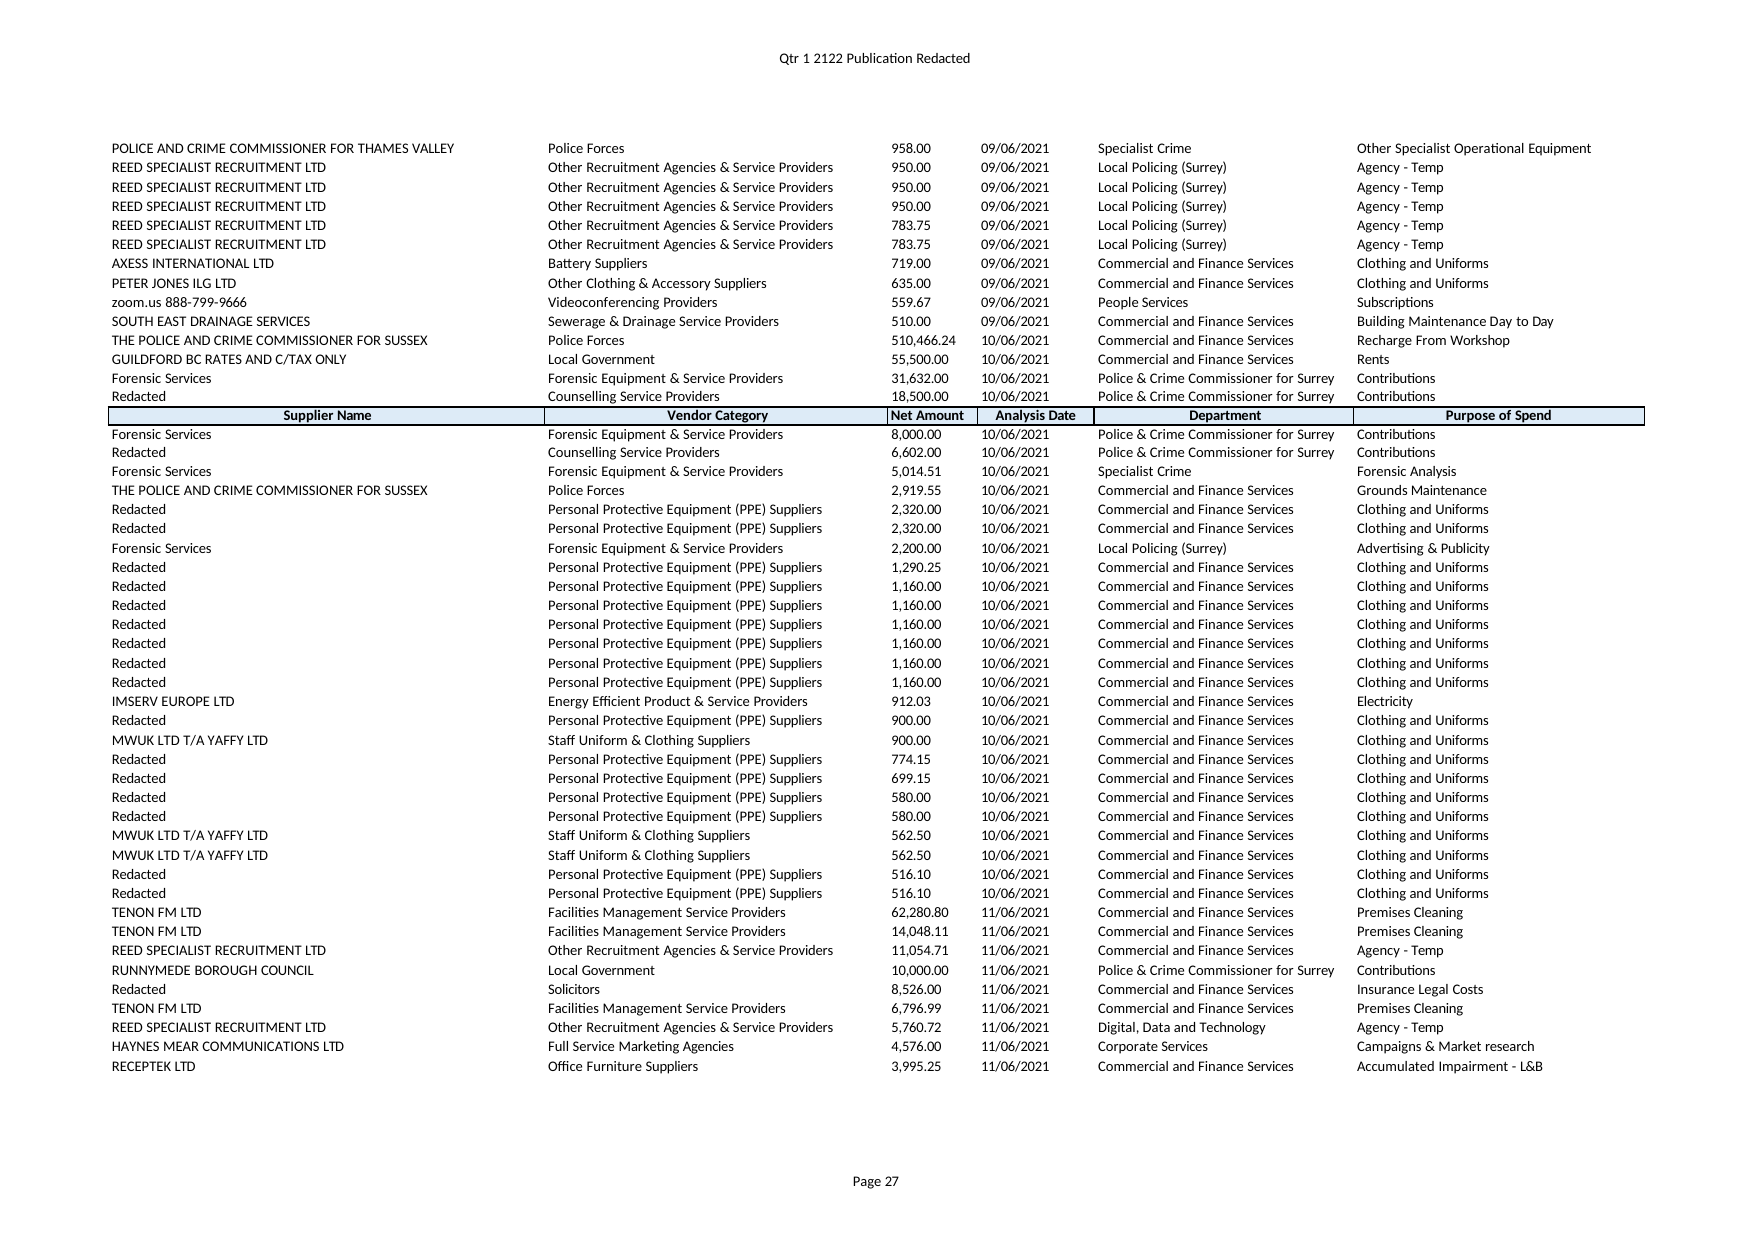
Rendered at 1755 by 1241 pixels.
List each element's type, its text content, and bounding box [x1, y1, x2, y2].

table_cell 2,919.55 [888, 482, 977, 501]
table_cell REED SPECIALIST RECRUITMENT LTD [108, 236, 544, 255]
table_cell Personal Protective Equipment (PPE) Suppliers [545, 597, 888, 616]
table_cell Clothing and Uniforms [1353, 274, 1644, 293]
table_cell 10/06/2021 [977, 865, 1094, 884]
table_cell Redacted [108, 389, 544, 406]
table_cell Commercial and Finance Services [1094, 885, 1353, 904]
table_cell 09/06/2021 [977, 140, 1094, 159]
table_cell 10/06/2021 [977, 501, 1094, 520]
table_cell Corporate Services [1094, 1038, 1353, 1057]
table_cell Clothing and Uniforms [1353, 750, 1644, 769]
table_cell Redacted [108, 750, 544, 769]
table_cell Redacted [108, 980, 544, 1000]
table_cell Commercial and Finance Services [1094, 750, 1353, 769]
table_cell Forensic Services [108, 539, 544, 558]
table_cell Redacted [108, 559, 544, 578]
table_cell 10/06/2021 [977, 846, 1094, 865]
table_cell Clothing and Uniforms [1353, 255, 1644, 274]
table_cell Redacted [108, 789, 544, 808]
table_cell Office Furniture Suppliers [545, 1057, 888, 1076]
table_cell SOUTH EAST DRAINAGE SERVICES [108, 313, 544, 332]
table_cell 562.50 [888, 827, 977, 846]
table_cell 950.00 [888, 198, 977, 217]
table_header Net Amount [888, 408, 977, 424]
table_cell Agency - Temp [1353, 942, 1644, 961]
table_cell 09/06/2021 [977, 313, 1094, 332]
table_cell Videoconferencing Providers [545, 294, 888, 313]
table_cell REED SPECIALIST RECRUITMENT LTD [108, 942, 544, 961]
table_cell 699.15 [888, 770, 977, 789]
table_cell Contributions [1353, 961, 1644, 980]
table_header Vendor Category [545, 408, 887, 424]
table_cell Counselling Service Providers [545, 389, 888, 406]
table_cell Clothing and Uniforms [1353, 597, 1644, 616]
table_cell HAYNES MEAR COMMUNICATIONS LTD [108, 1038, 544, 1057]
table_cell Forensic Services [108, 370, 544, 389]
table_cell TENON FM LTD [108, 904, 544, 923]
table_cell 5,760.72 [888, 1019, 977, 1038]
table_cell 10/06/2021 [977, 712, 1094, 731]
table_cell Commercial and Finance Services [1094, 942, 1353, 961]
table_cell Local Policing (Surrey) [1094, 217, 1353, 236]
table_cell 10/06/2021 [977, 693, 1094, 712]
table_cell Redacted [108, 885, 544, 904]
table_cell 11/06/2021 [977, 961, 1094, 980]
table_cell Personal Protective Equipment (PPE) Suppliers [545, 501, 888, 520]
table_cell Commercial and Finance Services [1094, 255, 1353, 274]
table_cell Forensic Services [108, 426, 544, 443]
table_cell Local Policing (Surrey) [1094, 198, 1353, 217]
table_cell 10/06/2021 [977, 770, 1094, 789]
table_cell 6,796.99 [888, 1000, 977, 1019]
table_cell 09/06/2021 [977, 294, 1094, 313]
table_cell Personal Protective Equipment (PPE) Suppliers [545, 578, 888, 597]
table_cell Digital, Data and Technology [1094, 1019, 1353, 1038]
table_cell Clothing and Uniforms [1353, 520, 1644, 539]
table_cell Police & Crime Commissioner for Surrey [1094, 426, 1353, 443]
table_cell Police & Crime Commissioner for Surrey [1094, 370, 1353, 389]
table_cell 09/06/2021 [977, 198, 1094, 217]
table_cell Clothing and Uniforms [1353, 865, 1644, 884]
table_cell 559.67 [888, 294, 977, 313]
table_cell GUILDFORD BC RATES AND C/TAX ONLY [108, 351, 544, 370]
table_cell 11/06/2021 [977, 1019, 1094, 1038]
table_cell Rents [1353, 351, 1644, 370]
table_cell 1,160.00 [888, 616, 977, 635]
table_cell 31,632.00 [888, 370, 977, 389]
table_cell 10/06/2021 [977, 731, 1094, 750]
table_cell 912.03 [888, 693, 977, 712]
table_cell Contributions [1353, 443, 1644, 463]
table_header Analysis Date [978, 408, 1093, 424]
table_cell Local Policing (Surrey) [1094, 159, 1353, 178]
table_cell Sewerage & Drainage Service Providers [545, 313, 888, 332]
table_cell Premises Cleaning [1353, 904, 1644, 923]
table_cell Forensic Equipment & Service Providers [545, 463, 888, 482]
table_cell IMSERV EUROPE LTD [108, 693, 544, 712]
table_cell 10/06/2021 [977, 616, 1094, 635]
table_cell 11/06/2021 [977, 1038, 1094, 1057]
table_cell Subscriptions [1353, 294, 1644, 313]
table_cell Police & Crime Commissioner for Surrey [1094, 389, 1353, 406]
table_cell Other Recruitment Agencies & Service Providers [545, 178, 888, 197]
table_cell Contributions [1353, 370, 1644, 389]
table_cell Commercial and Finance Services [1094, 865, 1353, 884]
table_cell 4,576.00 [888, 1038, 977, 1057]
table_cell 516.10 [888, 885, 977, 904]
table_cell 1,160.00 [888, 597, 977, 616]
table_cell Police Forces [545, 140, 888, 159]
table_cell Commercial and Finance Services [1094, 827, 1353, 846]
table_cell Clothing and Uniforms [1353, 827, 1644, 846]
table_cell Commercial and Finance Services [1094, 616, 1353, 635]
table_cell 1,160.00 [888, 635, 977, 654]
table_cell Counselling Service Providers [545, 443, 888, 463]
table_cell Forensic Equipment & Service Providers [545, 539, 888, 558]
table_cell 3,995.25 [888, 1057, 977, 1076]
table_cell 10/06/2021 [977, 370, 1094, 389]
table_cell Building Maintenance Day to Day [1353, 313, 1644, 332]
table_cell 10/06/2021 [977, 654, 1094, 673]
table_cell zoom.us 888-799-9666 [108, 294, 544, 313]
table_cell Personal Protective Equipment (PPE) Suppliers [545, 789, 888, 808]
table_cell Clothing and Uniforms [1353, 674, 1644, 693]
table_cell Agency - Temp [1353, 198, 1644, 217]
table_cell Electricity [1353, 693, 1644, 712]
table_cell 958.00 [888, 140, 977, 159]
table_cell 10/06/2021 [977, 597, 1094, 616]
table_cell 950.00 [888, 178, 977, 197]
table_cell 2,320.00 [888, 520, 977, 539]
table_cell Other Recruitment Agencies & Service Providers [545, 159, 888, 178]
table_cell 62,280.80 [888, 904, 977, 923]
table_cell Commercial and Finance Services [1094, 597, 1353, 616]
table_cell 8,000.00 [888, 426, 977, 443]
table_cell 09/06/2021 [977, 236, 1094, 255]
table_cell Commercial and Finance Services [1094, 731, 1353, 750]
table_cell Specialist Crime [1094, 463, 1353, 482]
table_cell 09/06/2021 [977, 255, 1094, 274]
table_cell Local Government [545, 351, 888, 370]
table_cell Agency - Temp [1353, 159, 1644, 178]
table_cell Other Recruitment Agencies & Service Providers [545, 1019, 888, 1038]
table_cell 783.75 [888, 236, 977, 255]
table_cell Clothing and Uniforms [1353, 789, 1644, 808]
table_cell PETER JONES ILG LTD [108, 274, 544, 293]
table_cell 10/06/2021 [977, 520, 1094, 539]
table_cell Agency - Temp [1353, 236, 1644, 255]
table_cell 562.50 [888, 846, 977, 865]
table_cell 783.75 [888, 217, 977, 236]
table_cell 1,160.00 [888, 674, 977, 693]
table_cell 635.00 [888, 274, 977, 293]
table_cell Forensic Equipment & Service Providers [545, 370, 888, 389]
table_cell 55,500.00 [888, 351, 977, 370]
table_cell 1,160.00 [888, 578, 977, 597]
table_cell Agency - Temp [1353, 1019, 1644, 1038]
table_cell Clothing and Uniforms [1353, 654, 1644, 673]
table_cell Agency - Temp [1353, 217, 1644, 236]
table_cell Facilities Management Service Providers [545, 904, 888, 923]
table_cell Clothing and Uniforms [1353, 770, 1644, 789]
table_cell Personal Protective Equipment (PPE) Suppliers [545, 885, 888, 904]
table_cell Commercial and Finance Services [1094, 770, 1353, 789]
table_cell 510.00 [888, 313, 977, 332]
table_cell 10/06/2021 [977, 635, 1094, 654]
table_cell 580.00 [888, 808, 977, 827]
table_cell Solicitors [545, 980, 888, 1000]
table_cell Commercial and Finance Services [1094, 693, 1353, 712]
table_cell Commercial and Finance Services [1094, 654, 1353, 673]
table_cell Local Government [545, 961, 888, 980]
table_cell 900.00 [888, 731, 977, 750]
table_cell 719.00 [888, 255, 977, 274]
table_cell Clothing and Uniforms [1353, 578, 1644, 597]
table_cell 10/06/2021 [977, 578, 1094, 597]
table_cell 11/06/2021 [977, 1000, 1094, 1019]
table_cell Redacted [108, 808, 544, 827]
table_cell Personal Protective Equipment (PPE) Suppliers [545, 559, 888, 578]
table_cell Premises Cleaning [1353, 1000, 1644, 1019]
table_cell 11,054.71 [888, 942, 977, 961]
table_cell Police Forces [545, 332, 888, 351]
table_cell 6,602.00 [888, 443, 977, 463]
table_cell Commercial and Finance Services [1094, 904, 1353, 923]
table_cell Police & Crime Commissioner for Surrey [1094, 443, 1353, 463]
table_cell Police & Crime Commissioner for Surrey [1094, 961, 1353, 980]
table_cell MWUK LTD T/A YAFFY LTD [108, 731, 544, 750]
table_cell Clothing and Uniforms [1353, 808, 1644, 827]
table_cell Clothing and Uniforms [1353, 616, 1644, 635]
table_cell AXESS INTERNATIONAL LTD [108, 255, 544, 274]
table_cell 900.00 [888, 712, 977, 731]
table_cell Personal Protective Equipment (PPE) Suppliers [545, 712, 888, 731]
table_cell Commercial and Finance Services [1094, 808, 1353, 827]
table_cell Local Policing (Surrey) [1094, 539, 1353, 558]
table_cell Staff Uniform & Clothing Suppliers [545, 731, 888, 750]
table_cell Other Clothing & Accessory Suppliers [545, 274, 888, 293]
table_cell Redacted [108, 443, 544, 463]
table_cell 10/06/2021 [977, 827, 1094, 846]
table_cell Forensic Equipment & Service Providers [545, 426, 888, 443]
table_cell Commercial and Finance Services [1094, 482, 1353, 501]
table_cell Commercial and Finance Services [1094, 578, 1353, 597]
table_cell 11/06/2021 [977, 980, 1094, 1000]
table_cell RUNNYMEDE BOROUGH COUNCIL [108, 961, 544, 980]
table_cell Staff Uniform & Clothing Suppliers [545, 846, 888, 865]
table_cell 774.15 [888, 750, 977, 769]
table_cell TENON FM LTD [108, 923, 544, 942]
table_header Supplier Name [109, 408, 544, 424]
table_cell Facilities Management Service Providers [545, 1000, 888, 1019]
table_cell Clothing and Uniforms [1353, 712, 1644, 731]
table_cell Commercial and Finance Services [1094, 674, 1353, 693]
table_cell 5,014.51 [888, 463, 977, 482]
table_cell Contributions [1353, 389, 1644, 406]
table_cell 09/06/2021 [977, 274, 1094, 293]
table_cell Recharge From Workshop [1353, 332, 1644, 351]
table_cell REED SPECIALIST RECRUITMENT LTD [108, 1019, 544, 1038]
table_cell Personal Protective Equipment (PPE) Suppliers [545, 616, 888, 635]
table_cell Commercial and Finance Services [1094, 1057, 1353, 1076]
table_cell Commercial and Finance Services [1094, 846, 1353, 865]
table_cell Commercial and Finance Services [1094, 332, 1353, 351]
table_cell 10/06/2021 [977, 539, 1094, 558]
table_cell MWUK LTD T/A YAFFY LTD [108, 827, 544, 846]
table_cell Other Recruitment Agencies & Service Providers [545, 217, 888, 236]
table_cell Other Recruitment Agencies & Service Providers [545, 236, 888, 255]
table_cell Personal Protective Equipment (PPE) Suppliers [545, 750, 888, 769]
table_cell 09/06/2021 [977, 217, 1094, 236]
table_cell REED SPECIALIST RECRUITMENT LTD [108, 178, 544, 197]
table_cell 18,500.00 [888, 389, 977, 406]
table_cell Redacted [108, 635, 544, 654]
table_cell 10/06/2021 [977, 750, 1094, 769]
table_cell THE POLICE AND CRIME COMMISSIONER FOR SUSSEX [108, 482, 544, 501]
table_cell Personal Protective Equipment (PPE) Suppliers [545, 770, 888, 789]
table_cell 510,466.24 [888, 332, 977, 351]
table_cell 516.10 [888, 865, 977, 884]
table_cell 1,160.00 [888, 654, 977, 673]
table_cell 10/06/2021 [977, 559, 1094, 578]
table_cell Clothing and Uniforms [1353, 846, 1644, 865]
table_cell Other Recruitment Agencies & Service Providers [545, 198, 888, 217]
table_cell 10/06/2021 [977, 789, 1094, 808]
table_cell Forensic Services [108, 463, 544, 482]
table_cell REED SPECIALIST RECRUITMENT LTD [108, 217, 544, 236]
table_cell Commercial and Finance Services [1094, 712, 1353, 731]
table_cell Personal Protective Equipment (PPE) Suppliers [545, 865, 888, 884]
table_cell Redacted [108, 578, 544, 597]
table_cell 2,200.00 [888, 539, 977, 558]
table_cell Redacted [108, 865, 544, 884]
table_cell 10/06/2021 [977, 389, 1094, 406]
table_cell 10/06/2021 [977, 482, 1094, 501]
table_cell Commercial and Finance Services [1094, 635, 1353, 654]
table_cell People Services [1094, 294, 1353, 313]
table_cell Commercial and Finance Services [1094, 923, 1353, 942]
table_cell 14,048.11 [888, 923, 977, 942]
table_cell Personal Protective Equipment (PPE) Suppliers [545, 654, 888, 673]
table_cell Redacted [108, 616, 544, 635]
table_cell Energy Efficient Product & Service Providers [545, 693, 888, 712]
table_cell 11/06/2021 [977, 904, 1094, 923]
table_cell Local Policing (Surrey) [1094, 236, 1353, 255]
table_cell Personal Protective Equipment (PPE) Suppliers [545, 520, 888, 539]
table_cell 1,290.25 [888, 559, 977, 578]
table_cell Insurance Legal Costs [1353, 980, 1644, 1000]
table_cell Commercial and Finance Services [1094, 789, 1353, 808]
table_cell MWUK LTD T/A YAFFY LTD [108, 846, 544, 865]
table_header Purpose of Spend [1354, 408, 1644, 424]
table_cell 11/06/2021 [977, 923, 1094, 942]
table_cell Facilities Management Service Providers [545, 923, 888, 942]
table_cell Accumulated Impairment - L&B [1353, 1057, 1644, 1076]
table_cell Commercial and Finance Services [1094, 313, 1353, 332]
table_cell 11/06/2021 [977, 942, 1094, 961]
table_cell Specialist Crime [1094, 140, 1353, 159]
table_cell Redacted [108, 712, 544, 731]
table_cell 10,000.00 [888, 961, 977, 980]
table_cell Commercial and Finance Services [1094, 501, 1353, 520]
table_cell Grounds Maintenance [1353, 482, 1644, 501]
table_cell 09/06/2021 [977, 159, 1094, 178]
table_cell Forensic Analysis [1353, 463, 1644, 482]
table_cell 10/06/2021 [977, 351, 1094, 370]
table_cell TENON FM LTD [108, 1000, 544, 1019]
table_cell Other Specialist Operational Equipment [1353, 140, 1644, 159]
table_cell 2,320.00 [888, 501, 977, 520]
table_cell Redacted [108, 501, 544, 520]
table_cell 10/06/2021 [977, 426, 1094, 443]
table_cell Clothing and Uniforms [1353, 559, 1644, 578]
table_cell Redacted [108, 674, 544, 693]
table_cell Commercial and Finance Services [1094, 274, 1353, 293]
table_header Department [1095, 408, 1353, 424]
table_cell Personal Protective Equipment (PPE) Suppliers [545, 635, 888, 654]
table_cell RECEPTEK LTD [108, 1057, 544, 1076]
table_cell POLICE AND CRIME COMMISSIONER FOR THAMES VALLEY [108, 140, 544, 159]
table_cell THE POLICE AND CRIME COMMISSIONER FOR SUSSEX [108, 332, 544, 351]
table_cell 580.00 [888, 789, 977, 808]
table_cell Clothing and Uniforms [1353, 635, 1644, 654]
table_cell 10/06/2021 [977, 443, 1094, 463]
table_cell Contributions [1353, 426, 1644, 443]
table_cell Clothing and Uniforms [1353, 731, 1644, 750]
table_cell Commercial and Finance Services [1094, 980, 1353, 1000]
table_cell Premises Cleaning [1353, 923, 1644, 942]
table_cell REED SPECIALIST RECRUITMENT LTD [108, 198, 544, 217]
table_cell 10/06/2021 [977, 332, 1094, 351]
table_cell Battery Suppliers [545, 255, 888, 274]
table_cell Full Service Marketing Agencies [545, 1038, 888, 1057]
table_cell Redacted [108, 770, 544, 789]
table_cell 10/06/2021 [977, 808, 1094, 827]
table_cell 09/06/2021 [977, 178, 1094, 197]
table_cell Advertising & Publicity [1353, 539, 1644, 558]
table_cell REED SPECIALIST RECRUITMENT LTD [108, 159, 544, 178]
table_cell Personal Protective Equipment (PPE) Suppliers [545, 674, 888, 693]
table_cell Redacted [108, 654, 544, 673]
table_cell Local Policing (Surrey) [1094, 178, 1353, 197]
table_cell Campaigns & Market research [1353, 1038, 1644, 1057]
table_cell 950.00 [888, 159, 977, 178]
table_cell Commercial and Finance Services [1094, 1000, 1353, 1019]
table_cell 10/06/2021 [977, 885, 1094, 904]
table_cell Agency - Temp [1353, 178, 1644, 197]
table_cell Redacted [108, 520, 544, 539]
table_cell 8,526.00 [888, 980, 977, 1000]
table_cell Clothing and Uniforms [1353, 885, 1644, 904]
table_cell Other Recruitment Agencies & Service Providers [545, 942, 888, 961]
table_cell Commercial and Finance Services [1094, 351, 1353, 370]
table_cell Staff Uniform & Clothing Suppliers [545, 827, 888, 846]
table_cell 10/06/2021 [977, 463, 1094, 482]
table_cell Police Forces [545, 482, 888, 501]
table_cell Personal Protective Equipment (PPE) Suppliers [545, 808, 888, 827]
table_cell Redacted [108, 597, 544, 616]
table_cell Clothing and Uniforms [1353, 501, 1644, 520]
table_cell Commercial and Finance Services [1094, 520, 1353, 539]
table_cell Commercial and Finance Services [1094, 559, 1353, 578]
table_cell 11/06/2021 [977, 1057, 1094, 1076]
table_cell 10/06/2021 [977, 674, 1094, 693]
